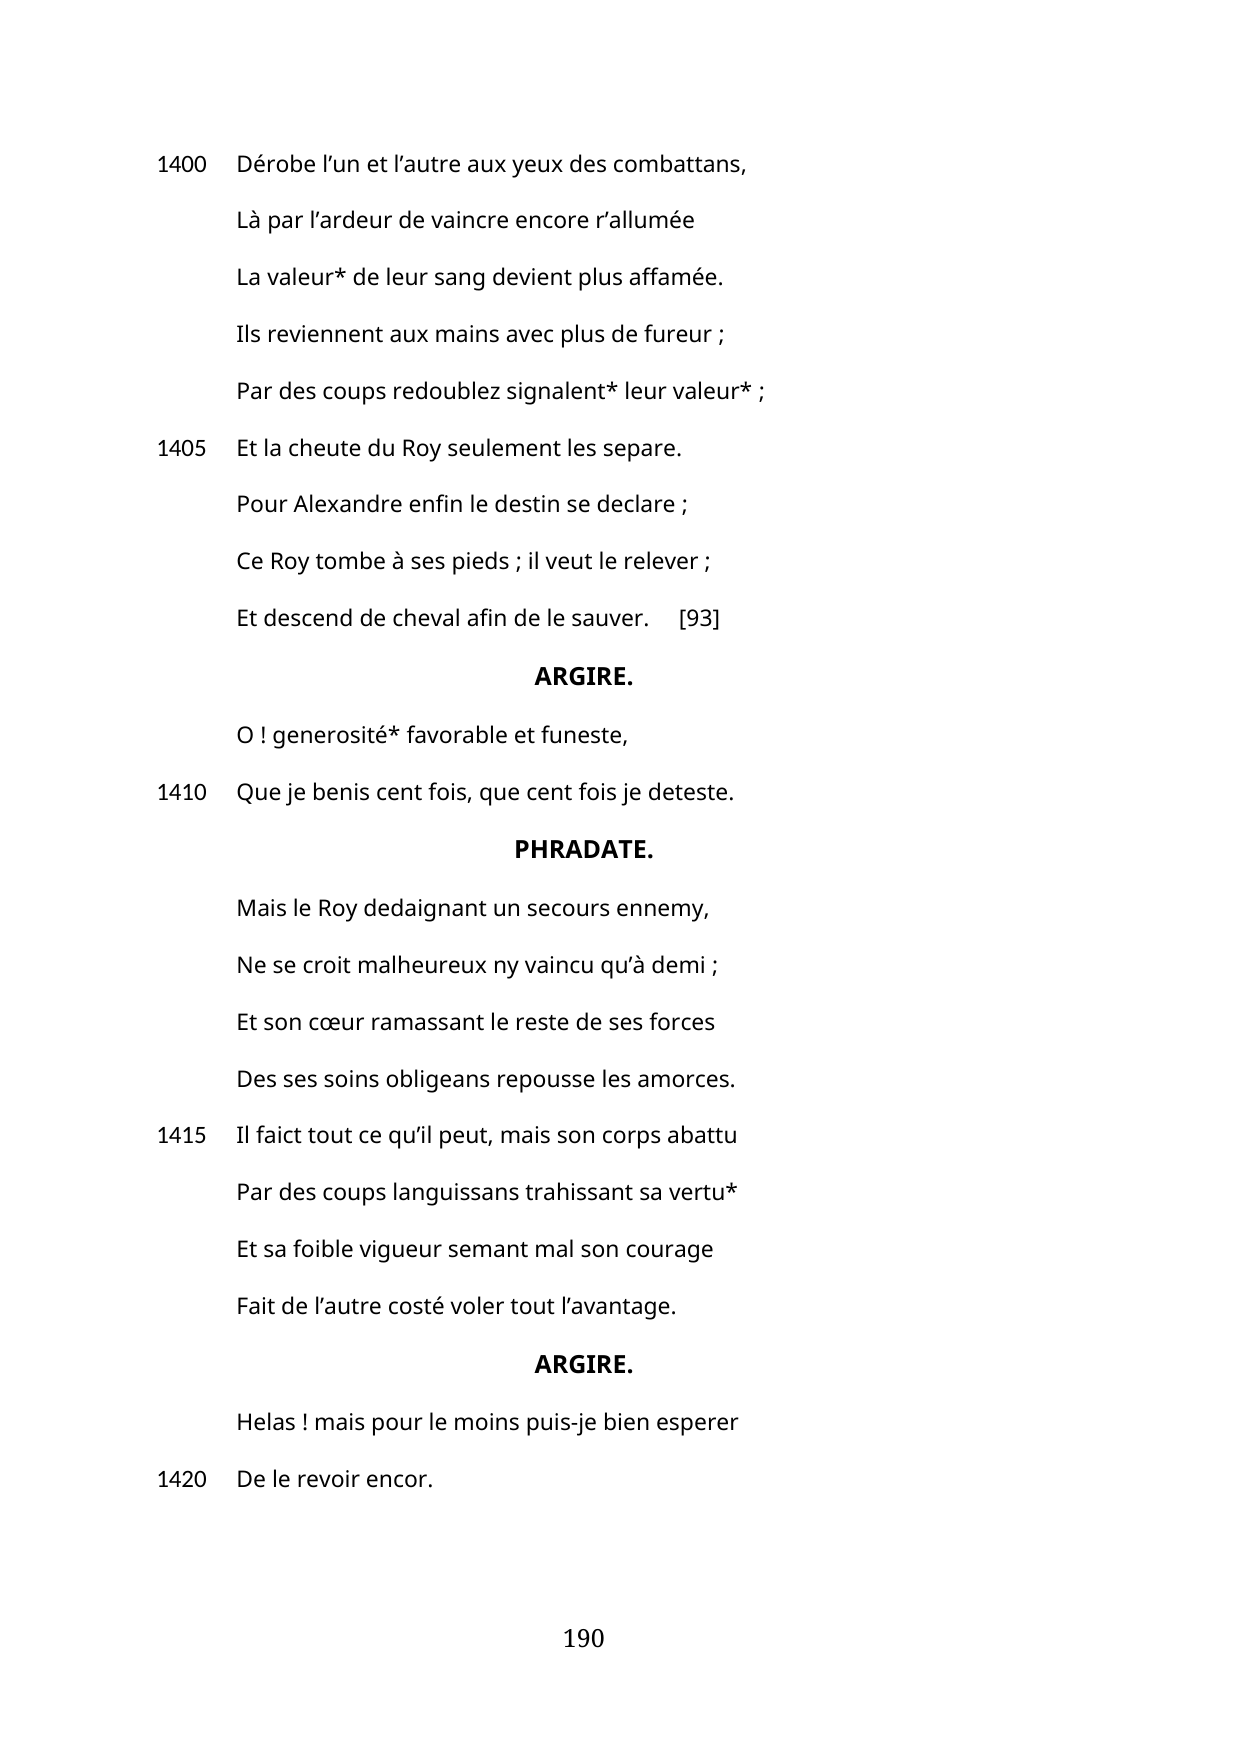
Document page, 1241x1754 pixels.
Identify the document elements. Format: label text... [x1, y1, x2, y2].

text PHRADATE. [236, 832, 931, 866]
text Ce Roy tombe à ses pieds ; il veut le relever ; [236, 545, 931, 576]
text Des ses soins obligeans repousse les amorces. [236, 1062, 931, 1094]
text Mais le Roy dedaignant un secours ennemy, [236, 892, 931, 923]
text Pour Alexandre enfin le destin se declare ; [236, 488, 931, 519]
text Par des coups languissans trahissant sa vertu* [236, 1176, 931, 1207]
text Et descend de cheval afin de le sauver. [93] [236, 602, 931, 633]
text De le revoir encor. [236, 1463, 931, 1494]
text Fait de l’autre costé voler tout l’avantage. [236, 1289, 931, 1321]
text Ne se croit malheureux ny vaincu qu’à demi ; [236, 949, 931, 980]
text Là par l’ardeur de vaincre encore r’allumée [236, 204, 931, 236]
text ARGIRE. [236, 659, 931, 693]
text Que je benis cent fois, que cent fois je deteste. [236, 775, 931, 807]
text ARGIRE. [236, 1346, 931, 1380]
text Par des coups redoublez signalent* leur valeur* ; [236, 375, 931, 406]
text Et son cœur ramassant le reste de ses forces [236, 1006, 931, 1037]
text Et la cheute du Roy seulement les separe. [236, 432, 931, 463]
text La valeur* de leur sang devient plus affamée. [236, 261, 931, 292]
text Ils reviennent aux mains avec plus de fureur ; [236, 318, 931, 349]
text Dérobe l’un et l’autre aux yeux des combattans, [236, 148, 931, 179]
text Il faict tout ce qu’il peut, mais son corps abattu [236, 1119, 931, 1151]
text O ! generosité* favorable et funeste, [236, 719, 931, 750]
text Et sa foible vigueur semant mal son courage [236, 1233, 931, 1264]
text Helas ! mais pour le moins puis-je bien esperer [236, 1406, 931, 1438]
